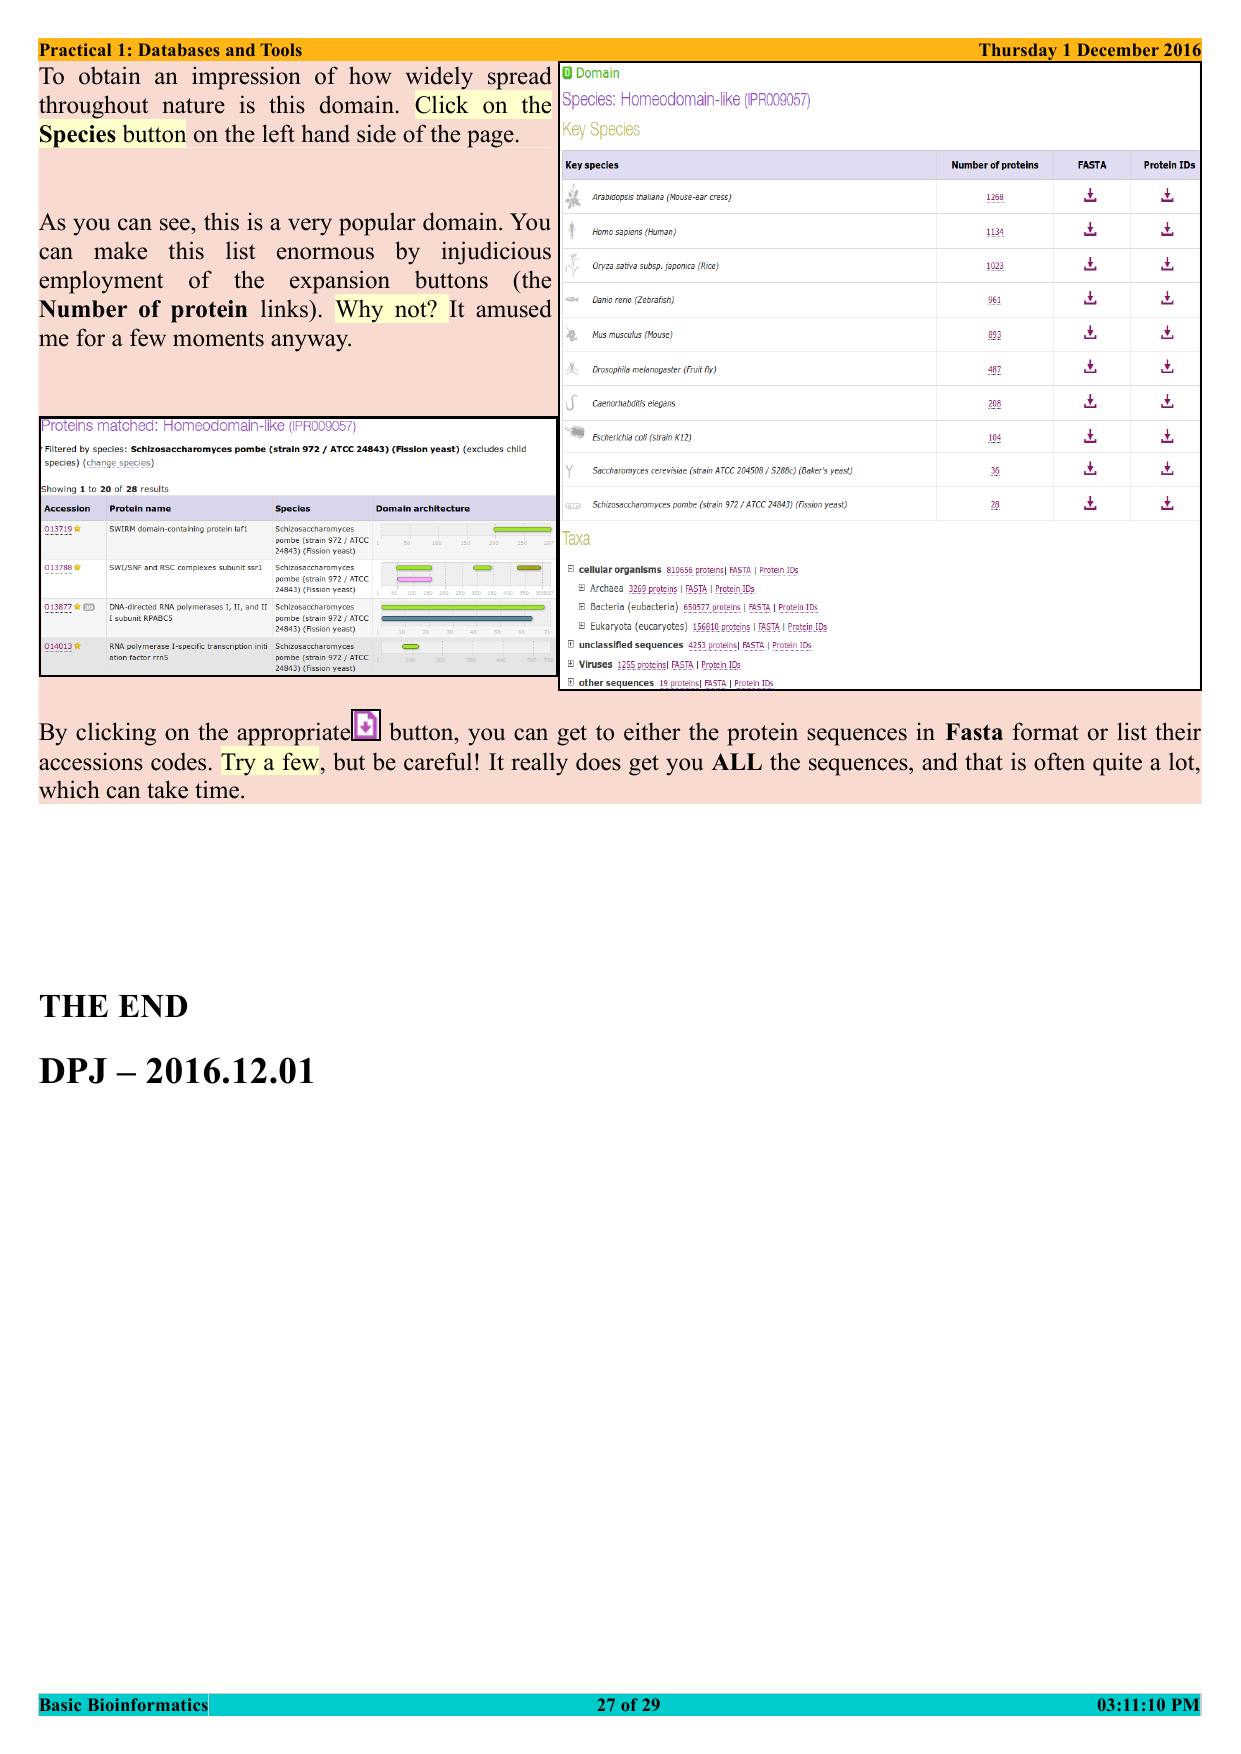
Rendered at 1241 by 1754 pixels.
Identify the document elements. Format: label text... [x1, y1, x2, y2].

text By clicking on the appropriate button, you can get to either the protein sequences in Fasta format or list their accessions codes. Try a few, but be careful! It really does get you ALL the sequences, and that is often quite a lot, which can take time. [38, 417, 1202, 804]
picture [41, 419, 556, 675]
text To obtain an impression of how widely spread throughout nature is this domain. Click on the Species button on the left hand side of the page. [38, 61, 558, 148]
picture [560, 63, 1200, 689]
picture [353, 711, 379, 739]
text [38, 393, 558, 416]
text THE END [38, 986, 1202, 1025]
text As you can see, this is a very popular domain. You can make this list enormous by injudicious employment of the expansion buttons (the Number of protein links). Why not? It amused me for a few moments anyway. [38, 207, 558, 352]
text DPJ – 2016.12.01 [38, 1048, 1202, 1091]
